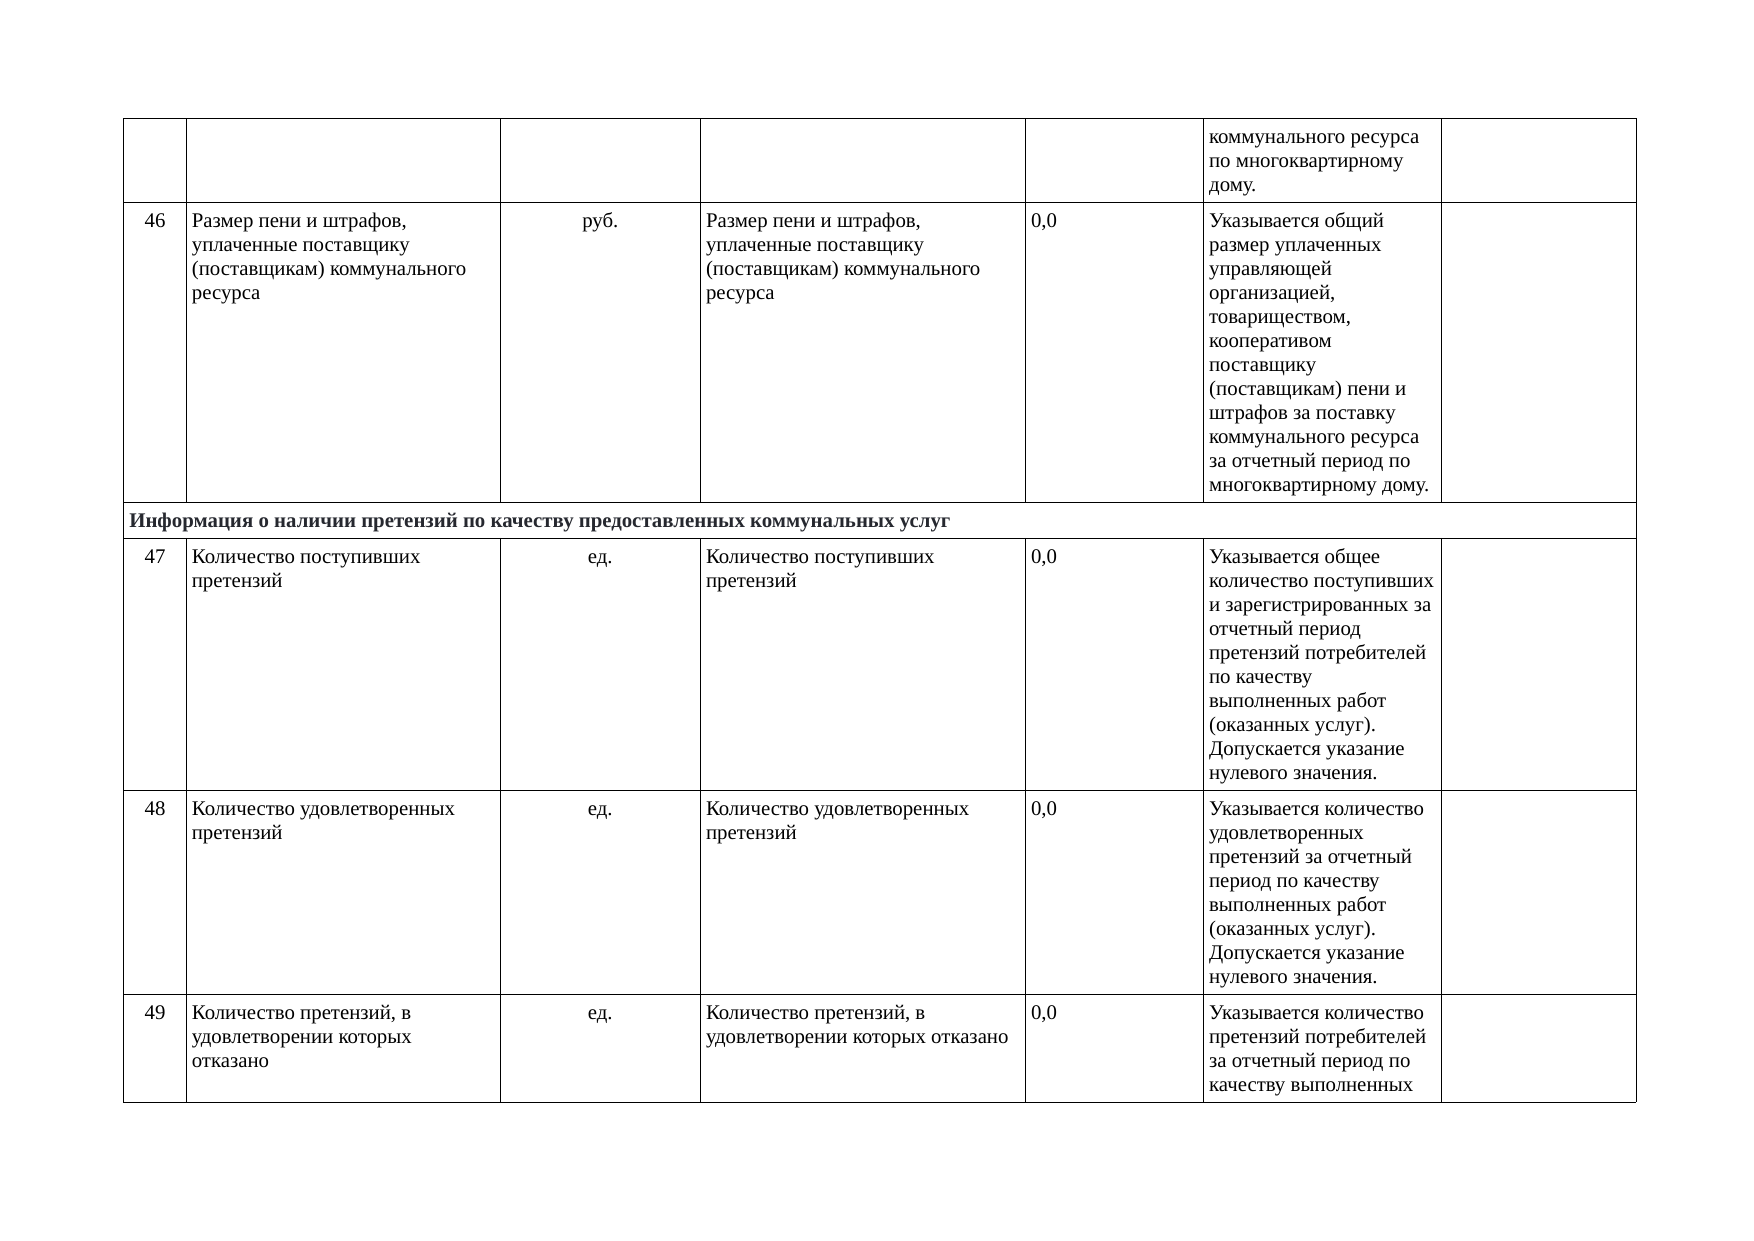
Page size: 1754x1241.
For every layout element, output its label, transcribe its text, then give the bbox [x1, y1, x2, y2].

table_cell [701, 119, 1025, 202]
table_cell 0,0 [1026, 995, 1203, 1102]
table_cell Указывается количество претензий потребителей за отчетный период по качеству выполненных [1204, 995, 1441, 1102]
table_cell [124, 119, 186, 202]
table_cell Указывается общий размер уплаченных управляющей организацией, товариществом, кооперативом поставщику (поставщикам) пени и штрафов за поставку коммунального ресурса за отчетный период по многоквартирному дому. [1204, 203, 1441, 502]
table_cell 0,0 [1026, 791, 1203, 994]
table_cell [1442, 203, 1636, 502]
table_cell [501, 119, 700, 202]
table_cell 46 [124, 203, 186, 502]
table_cell [1442, 119, 1636, 202]
table_cell 0,0 [1026, 203, 1203, 502]
table_cell 0,0 [1026, 539, 1203, 790]
table_cell Количество поступивших претензий [701, 539, 1025, 790]
table_cell Количество удовлетворенных претензий [187, 791, 500, 994]
table_cell Указывается общее количество поступивших и зарегистрированных за отчетный период претензий потребителей по качеству выполненных работ (оказанных услуг). Допускается указание нулевого значения. [1204, 539, 1441, 790]
table_cell ед. [501, 539, 700, 790]
table_cell 49 [124, 995, 186, 1102]
table_cell руб. [501, 203, 700, 502]
table_cell Информация о наличии претензий по качеству предоставленных коммунальных услуг [124, 503, 1636, 538]
table_cell Количество удовлетворенных претензий [701, 791, 1025, 994]
table_cell ед. [501, 791, 700, 994]
table_cell [1442, 995, 1636, 1102]
table_cell Размер пени и штрафов, уплаченные поставщику (поставщикам) коммунального ресурса [187, 203, 500, 502]
table_cell Количество претензий, в удовлетворении которых отказано [187, 995, 500, 1102]
table_cell [1026, 119, 1203, 202]
table_cell Указывается количество удовлетворенных претензий за отчетный период по качеству выполненных работ (оказанных услуг). Допускается указание нулевого значения. [1204, 791, 1441, 994]
table_cell 47 [124, 539, 186, 790]
table_cell 48 [124, 791, 186, 994]
table_cell коммунального ресурса по многоквартирному дому. [1204, 119, 1441, 202]
table_cell [1442, 539, 1636, 790]
table_cell ед. [501, 995, 700, 1102]
table_cell Количество поступивших претензий [187, 539, 500, 790]
table_cell Количество претензий, в удовлетворении которых отказано [701, 995, 1025, 1102]
table_cell Размер пени и штрафов, уплаченные поставщику (поставщикам) коммунального ресурса [701, 203, 1025, 502]
table_cell [187, 119, 500, 202]
table_cell [1442, 791, 1636, 994]
